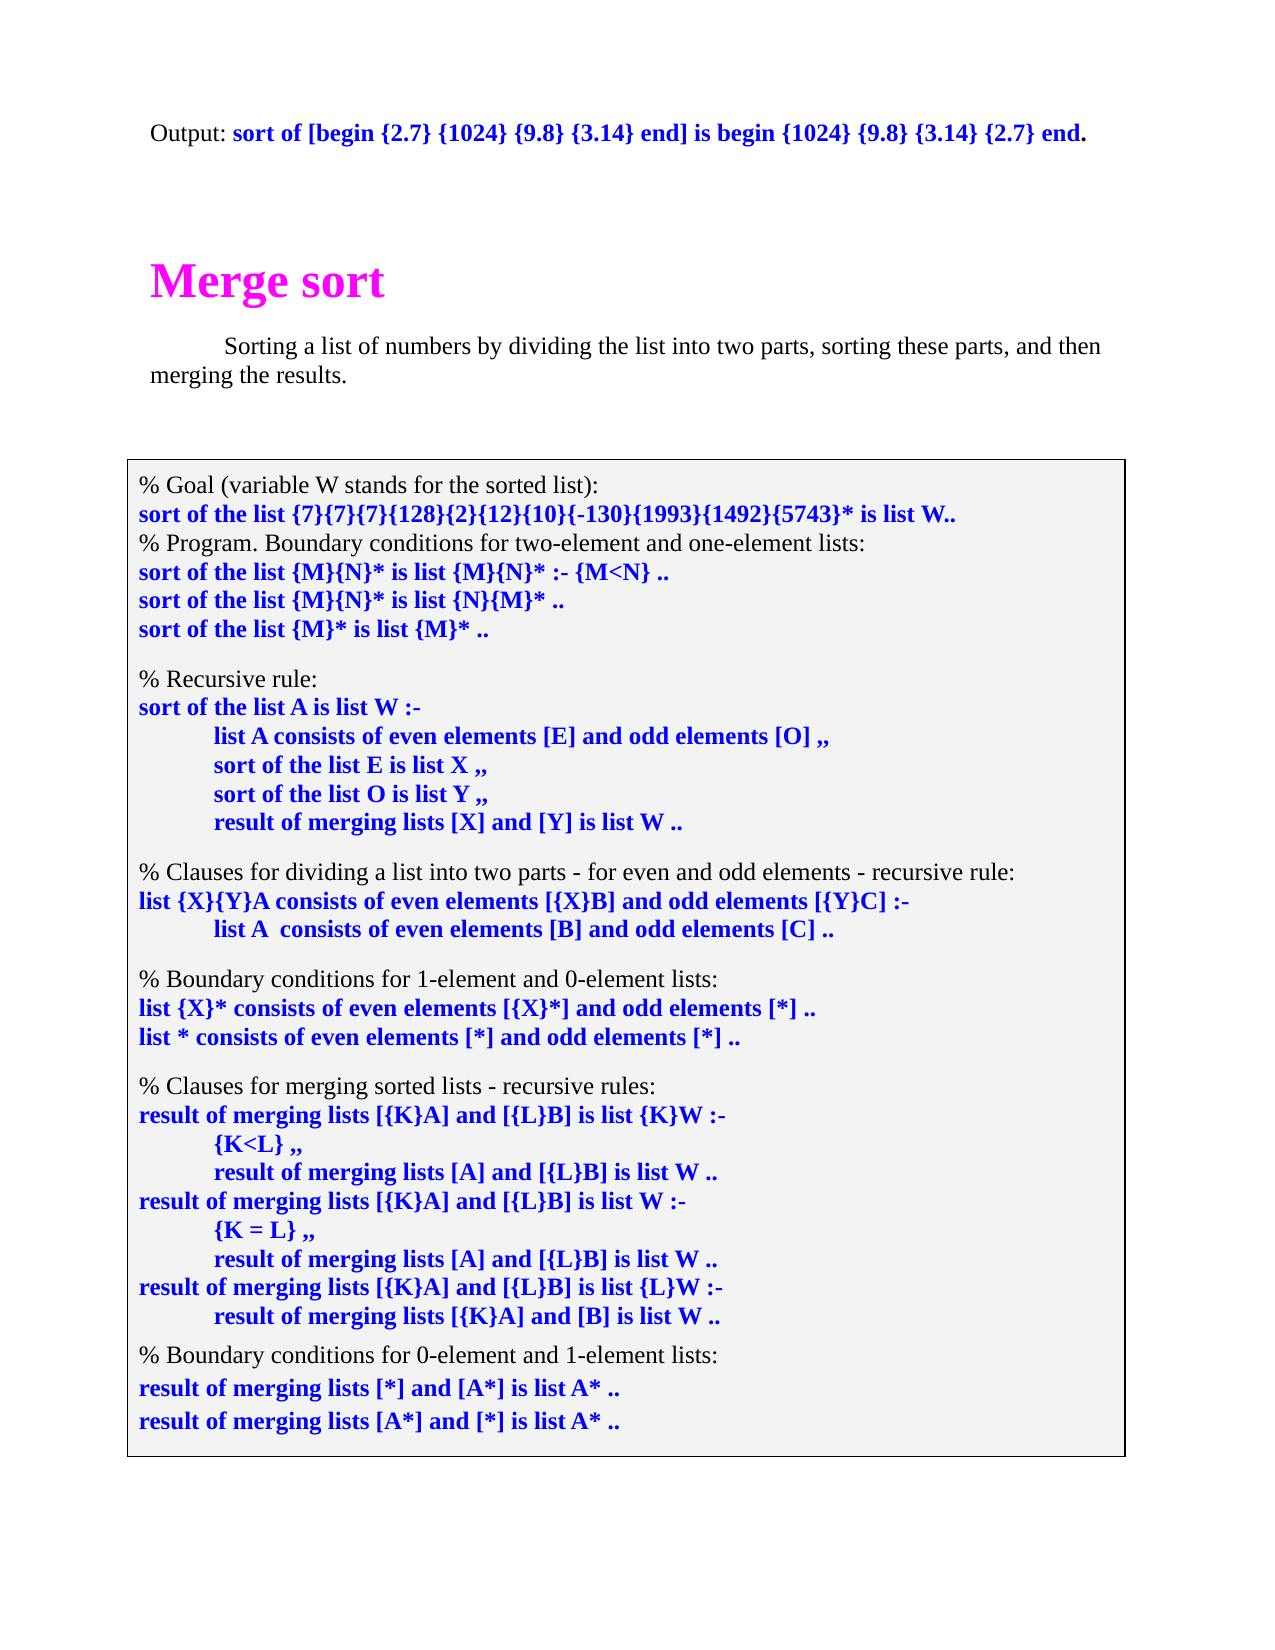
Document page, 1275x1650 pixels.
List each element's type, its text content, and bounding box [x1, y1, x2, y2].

text Sorting a list of numbers by dividing the list into two parts, sorting these parts, and then merging the results. [150, 331, 1125, 388]
table_header % Goal (variable W stands for the sorted list): sort of the list {7}{7}{7}{128}{2}{12}{10}{-130}{1993}{1492}{5743}* is list W.. % Program. Boundary conditions for two-element and one-element lists: sort of the list {M}{N}* is list {M}{N}* :- {M<N} .. sort of the list {M}{N}* is list {N}{M}* .. sort of the list {M}* is list {M}* .. % Recursive rule: sort of the list A is list W :- list A consists of even elements [E] and odd elements [O] ,, sort of the list E is list X ,, sort of the list O is list Y ,, result of merging lists [X] and [Y] is list W .. % Clauses for dividing a list into two parts - for even and odd elements - recursive rule: list {X}{Y}A consists of even elements [{X}B] and odd elements [{Y}C] :- list A consists of even elements [B] and odd elements [C] .. % Boundary conditions for 1-element and 0-element lists: list {X}* consists of even elements [{X}*] and odd elements [*] .. list * consists of even elements [*] and odd elements [*] .. % Clauses for merging sorted lists - recursive rules: result of merging lists [{K}A] and [{L}B] is list {K}W :- {K<L} ,, result of merging lists [A] and [{L}B] is list W .. result of merging lists [{K}A] and [{L}B] is list W :- {K = L} ,, result of merging lists [A] and [{L}B] is list W .. result of merging lists [{K}A] and [{L}B] is list {L}W :- result of merging lists [{K}A] and [B] is list W .. % Boundary conditions for 0-element and 1-element lists: result of merging lists [*] and [A*] is list A* .. result of merging lists [A*] and [*] is list A* .. [128, 460, 1124, 1456]
subtitle Merge sort [150, 251, 1125, 308]
subtitle Output: sort of [begin {2.7} {1024} {9.8} {3.14} end] is begin {1024} {9.8} {3.14} {2.7} end. [150, 118, 1125, 147]
